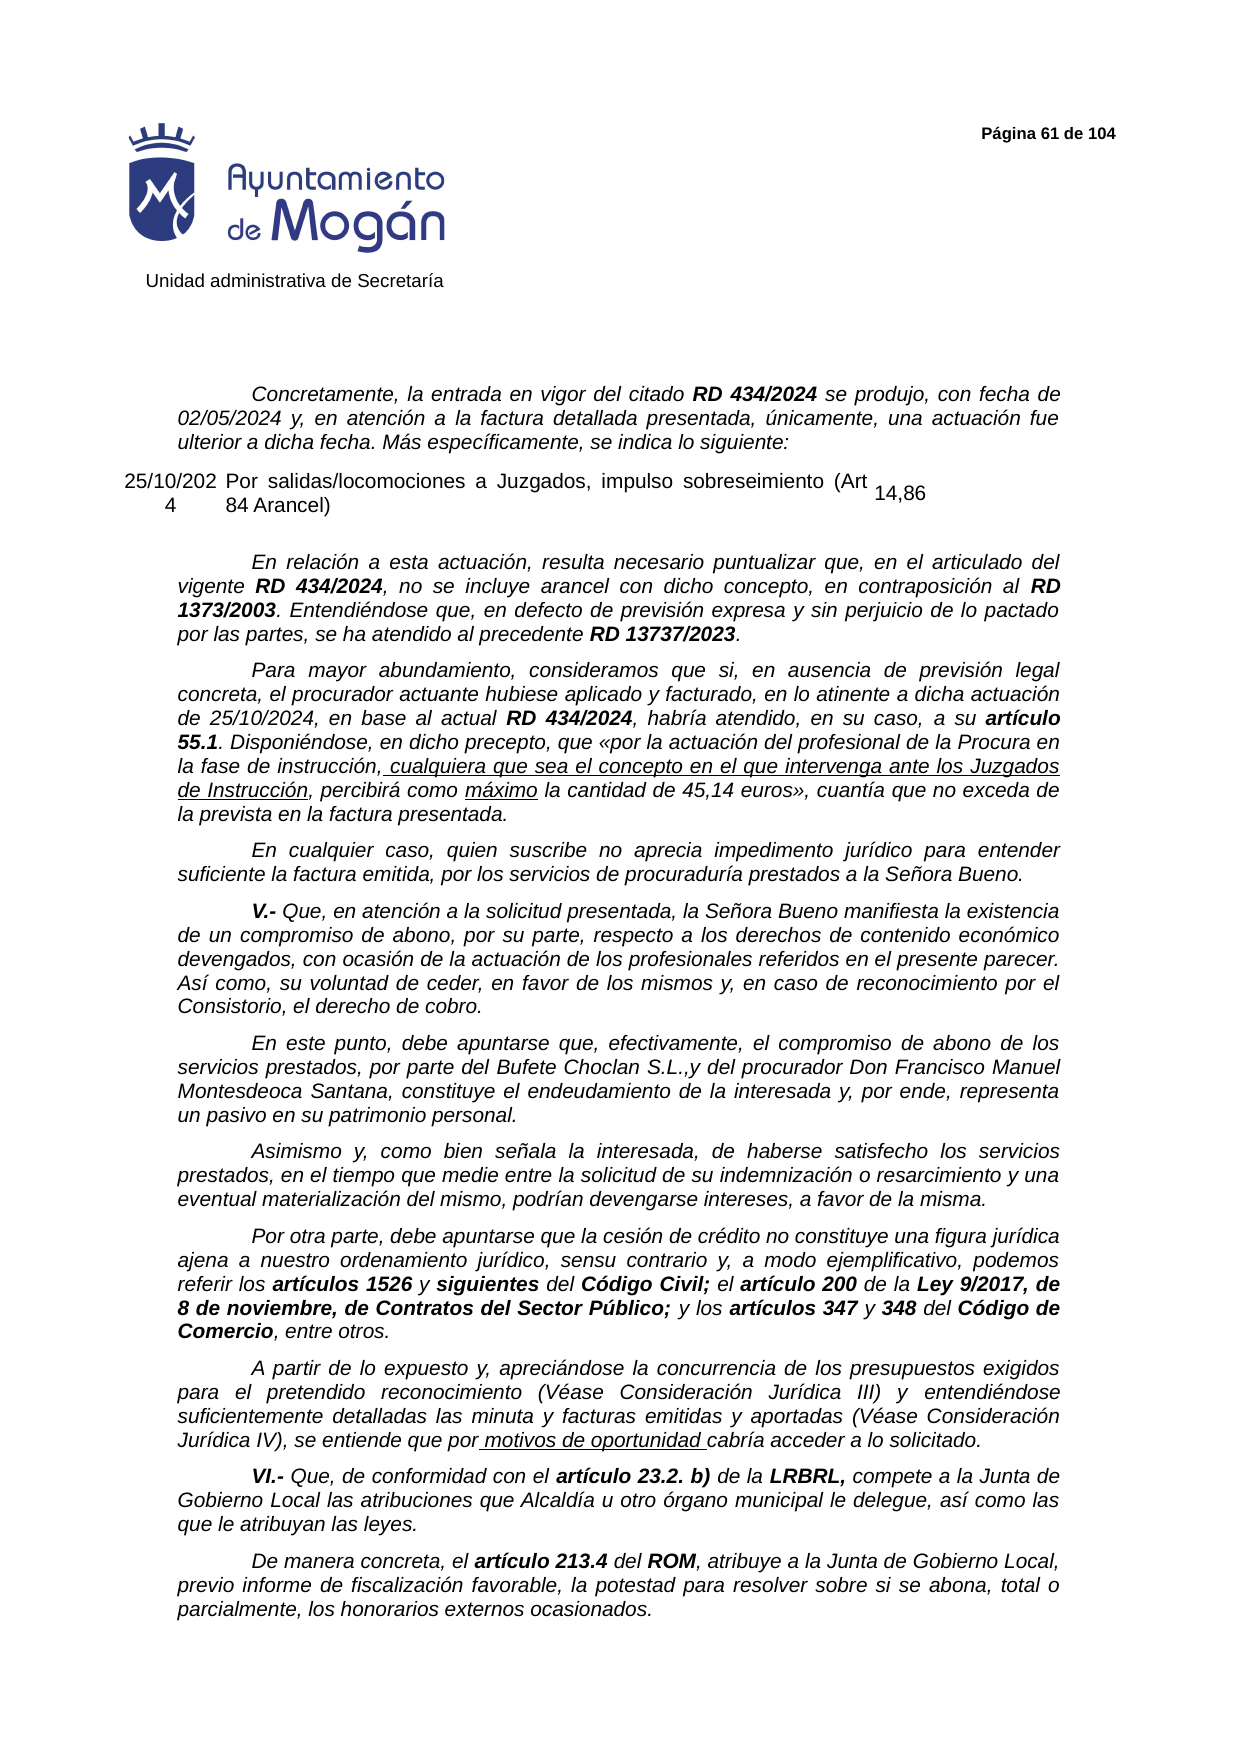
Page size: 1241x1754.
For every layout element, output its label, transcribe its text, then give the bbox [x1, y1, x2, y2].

table_header Por salidas/locomociones a Juzgados, impulso sobreseimiento (Art 84 Arancel) [223, 466, 871, 549]
text En este punto, debe apuntarse que, efectivamente, el compromiso de abono de los servicios prestados, por parte del Bufete Choclan S.L.,y del procurador Don Francisco Manuel Montesdeoca Santana, constituye el endeudamiento de la interesada y, por ende, representa un pasivo en su patrimonio personal. [177, 1031, 1063, 1127]
text A partir de lo expuesto y, apreciándose la concurrencia de los presupuestos exigidos para el pretendido reconocimiento (Véase Consideración Jurídica III) y entendiéndose suficientemente detalladas las minuta y facturas emitidas y aportadas (Véase Consideración Jurídica IV), se entiende que por motivos de oportunidad cabría acceder a lo solicitado. [177, 1356, 1063, 1452]
table_header 25/10/2024 [118, 466, 222, 549]
text Por otra parte, debe apuntarse que la cesión de crédito no constituye una figura jurídica ajena a nuestro ordenamiento jurídico, sensu contrario y, a modo ejemplificativo, podemos referir los artículos 1526 y siguientes del Código Civil; el artículo 200 de la Ley 9/2017, de 8 de noviembre, de Contratos del Sector Público; y los artículos 347 y 348 del Código de Comercio, entre otros. [177, 1223, 1063, 1343]
picture [128, 123, 445, 259]
table_header 14,86 [871, 466, 934, 549]
text De manera concreta, el artículo 213.4 del ROM, atribuye a la Junta de Gobierno Local, previo informe de fiscalización favorable, la potestad para resolver sobre si se abona, total o parcialmente, los honorarios externos ocasionados. [177, 1548, 1063, 1620]
text Asimismo y, como bien señala la interesada, de haberse satisfecho los servicios prestados, en el tiempo que medie entre la solicitud de su indemnización o resarcimiento y una eventual materialización del mismo, podrían devengarse intereses, a favor de la misma. [177, 1139, 1063, 1211]
text VI.- Que, de conformidad con el artículo 23.2. b) de la LRBRL, compete a la Junta de Gobierno Local las atribuciones que Alcaldía u otro órgano municipal le delegue, así como las que le atribuyan las leyes. [177, 1464, 1063, 1536]
text En relación a esta actuación, resulta necesario puntualizar que, en el articulado del vigente RD 434/2024, no se incluye arancel con dicho concepto, en contraposición al RD 1373/2003. Entendiéndose que, en defecto de previsión expresa y sin perjuicio de lo pactado por las partes, se ha atendido al precedente RD 13737/2023. [177, 549, 1063, 645]
text V.- Que, en atención a la solicitud presentada, la Señora Bueno manifiesta la existencia de un compromiso de abono, por su parte, respecto a los derechos de contenido económico devengados, con ocasión de la actuación de los profesionales referidos en el presente parecer. Así como, su voluntad de ceder, en favor de los mismos y, en caso de reconocimiento por el Consistorio, el derecho de cobro. [177, 898, 1063, 1018]
text En cualquier caso, quien suscribe no aprecia impedimento jurídico para entender suficiente la factura emitida, por los servicios de procuraduría prestados a la Señora Bueno. [177, 838, 1063, 886]
text Concretamente, la entrada en vigor del citado RD 434/2024 se produjo, con fecha de 02/05/2024 y, en atención a la factura detallada presentada, únicamente, una actuación fue ulterior a dicha fecha. Más específicamente, se indica lo siguiente: [177, 382, 1063, 454]
text Para mayor abundamiento, consideramos que si, en ausencia de previsión legal concreta, el procurador actuante hubiese aplicado y facturado, en lo atinente a dicha actuación de 25/10/2024, en base al actual RD 434/2024, habría atendido, en su caso, a su artículo 55.1. Disponiéndose, en dicho precepto, que «por la actuación del profesional de la Procura en la fase de instrucción, cualquiera que sea el concepto en el que intervenga ante los Juzgados de Instrucción, percibirá como máximo la cantidad de 45,14 euros», cuantía que no exceda de la prevista en la factura presentada. [177, 658, 1063, 826]
